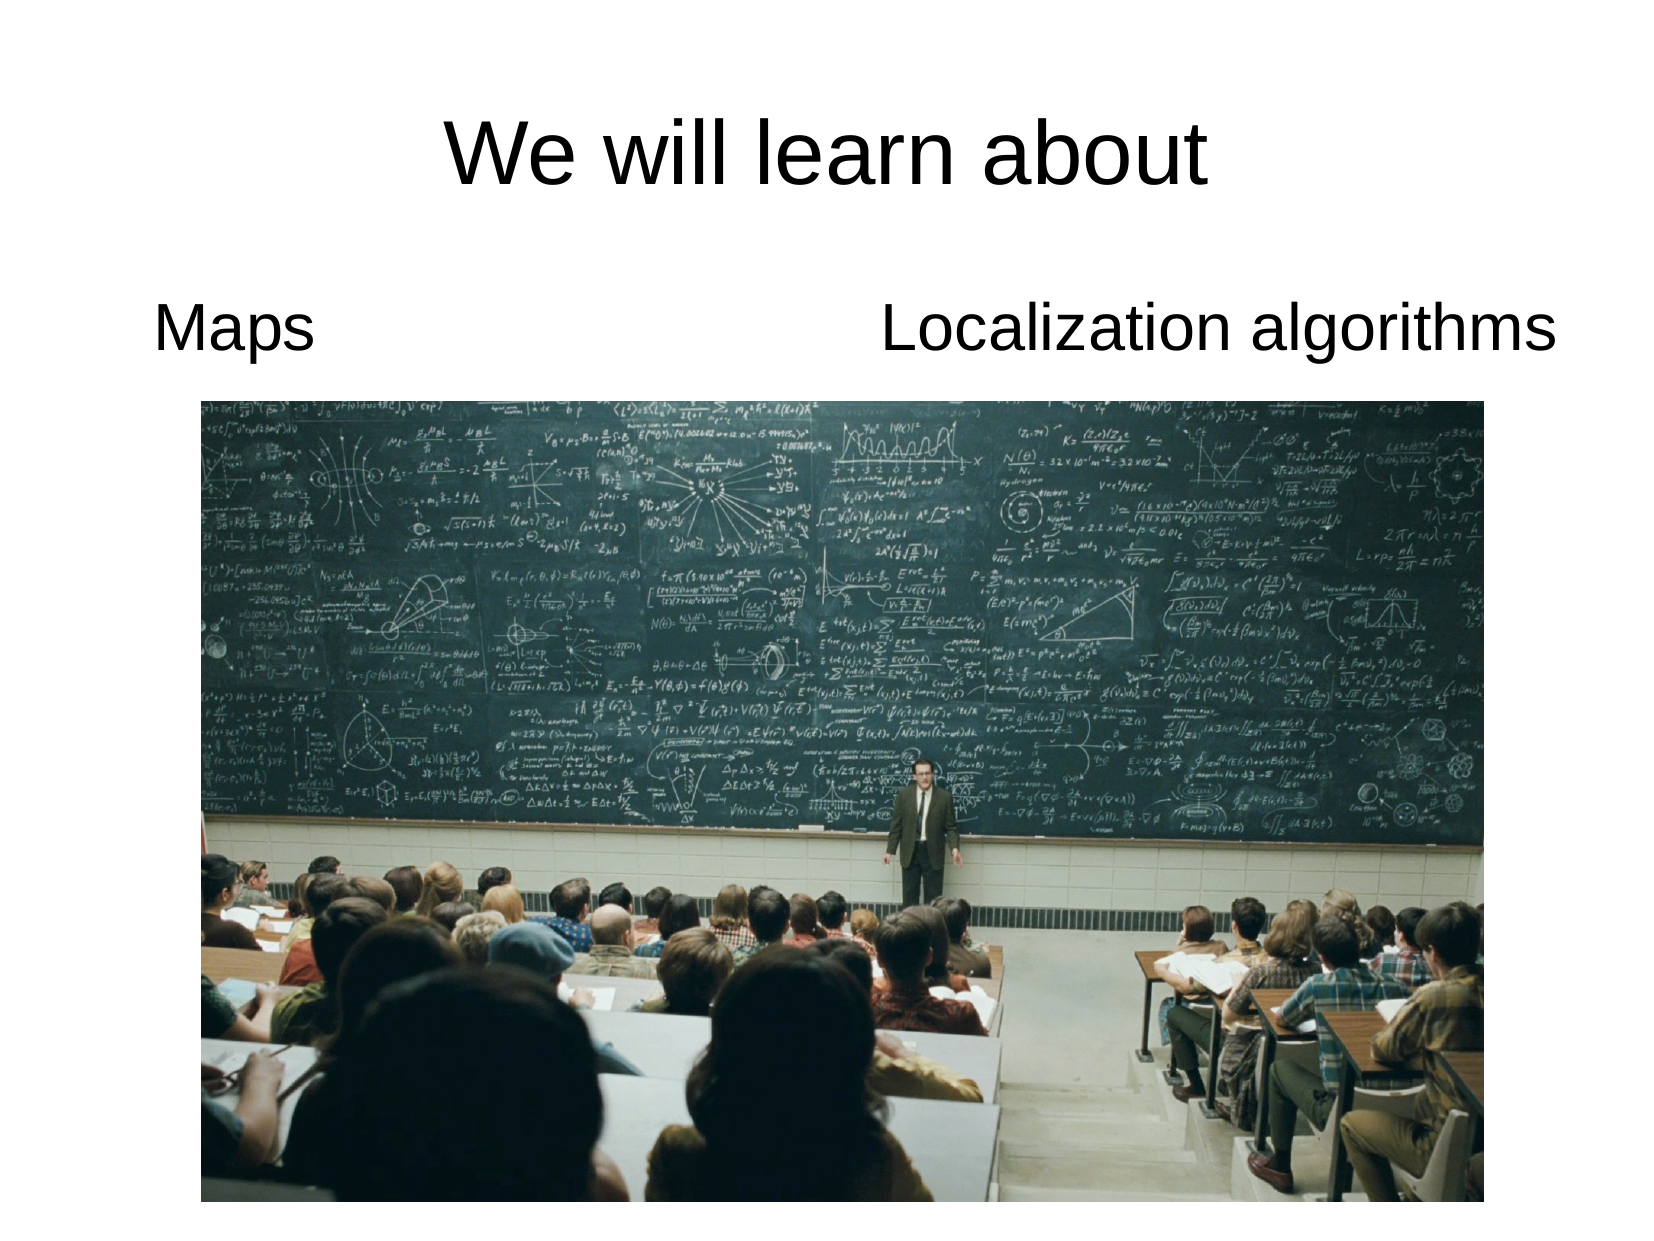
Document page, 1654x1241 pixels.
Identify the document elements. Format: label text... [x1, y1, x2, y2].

list Maps [82, 290, 810, 421]
picture [201, 401, 1484, 1202]
title We will learn about [82, 49, 1571, 257]
list Localization algorithms [810, 290, 1636, 421]
